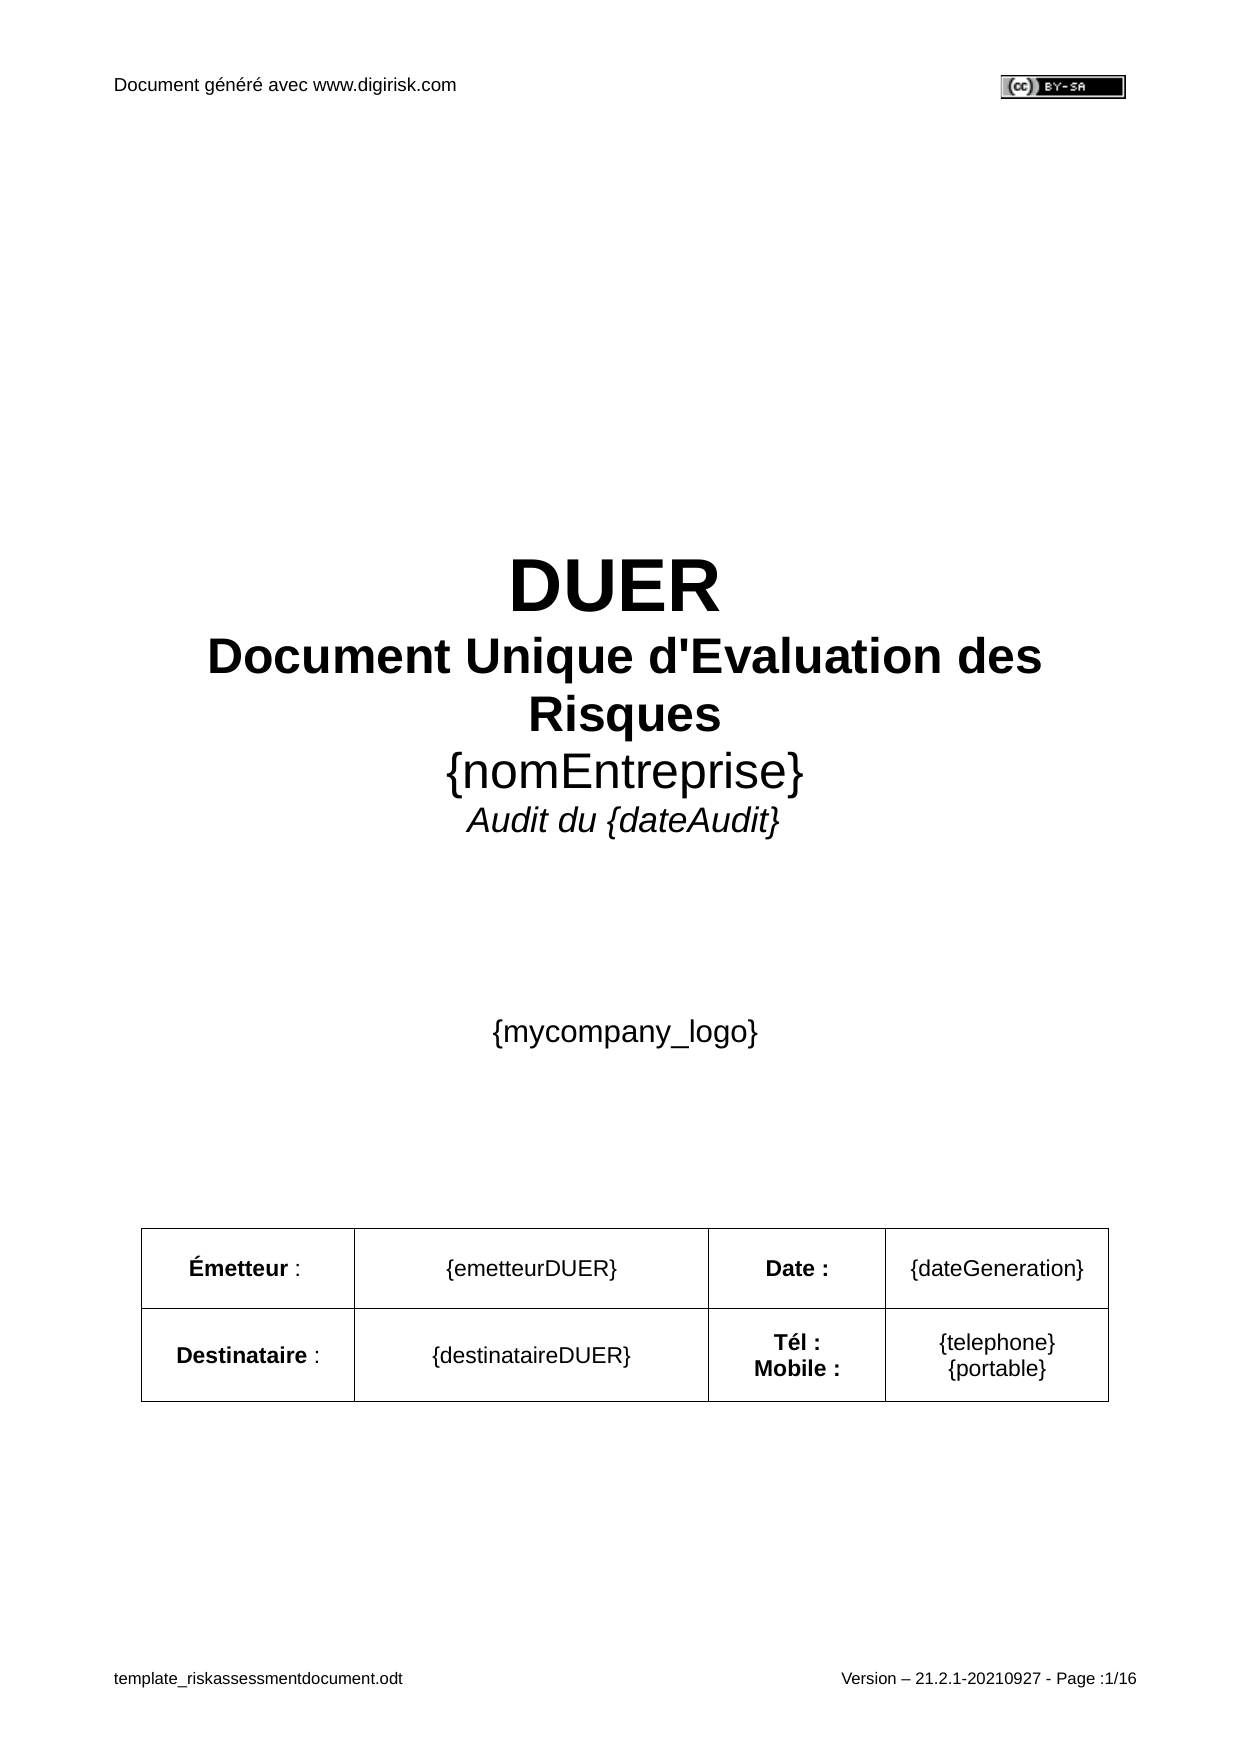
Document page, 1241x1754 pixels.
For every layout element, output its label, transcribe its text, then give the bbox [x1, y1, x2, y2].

picture [1000, 75, 1126, 99]
table_cell Tél : Mobile : [709, 1309, 885, 1401]
text {mycompany_logo} [114, 1013, 1137, 1048]
table_header Date : [709, 1229, 885, 1308]
table_header Émetteur : [142, 1229, 354, 1308]
table_header {emetteurDUER} [355, 1229, 708, 1308]
table_cell Destinataire : [142, 1309, 354, 1401]
table_cell {telephone} {portable} [886, 1309, 1108, 1401]
text Document Unique d'Evaluation des Risques [114, 627, 1137, 742]
table_header {dateGeneration} [886, 1229, 1108, 1308]
text Audit du {dateAudit} [114, 799, 1137, 840]
text {nomEntreprise} [114, 742, 1137, 799]
text DUER [114, 541, 1137, 627]
table_cell {destinataireDUER} [355, 1309, 708, 1401]
